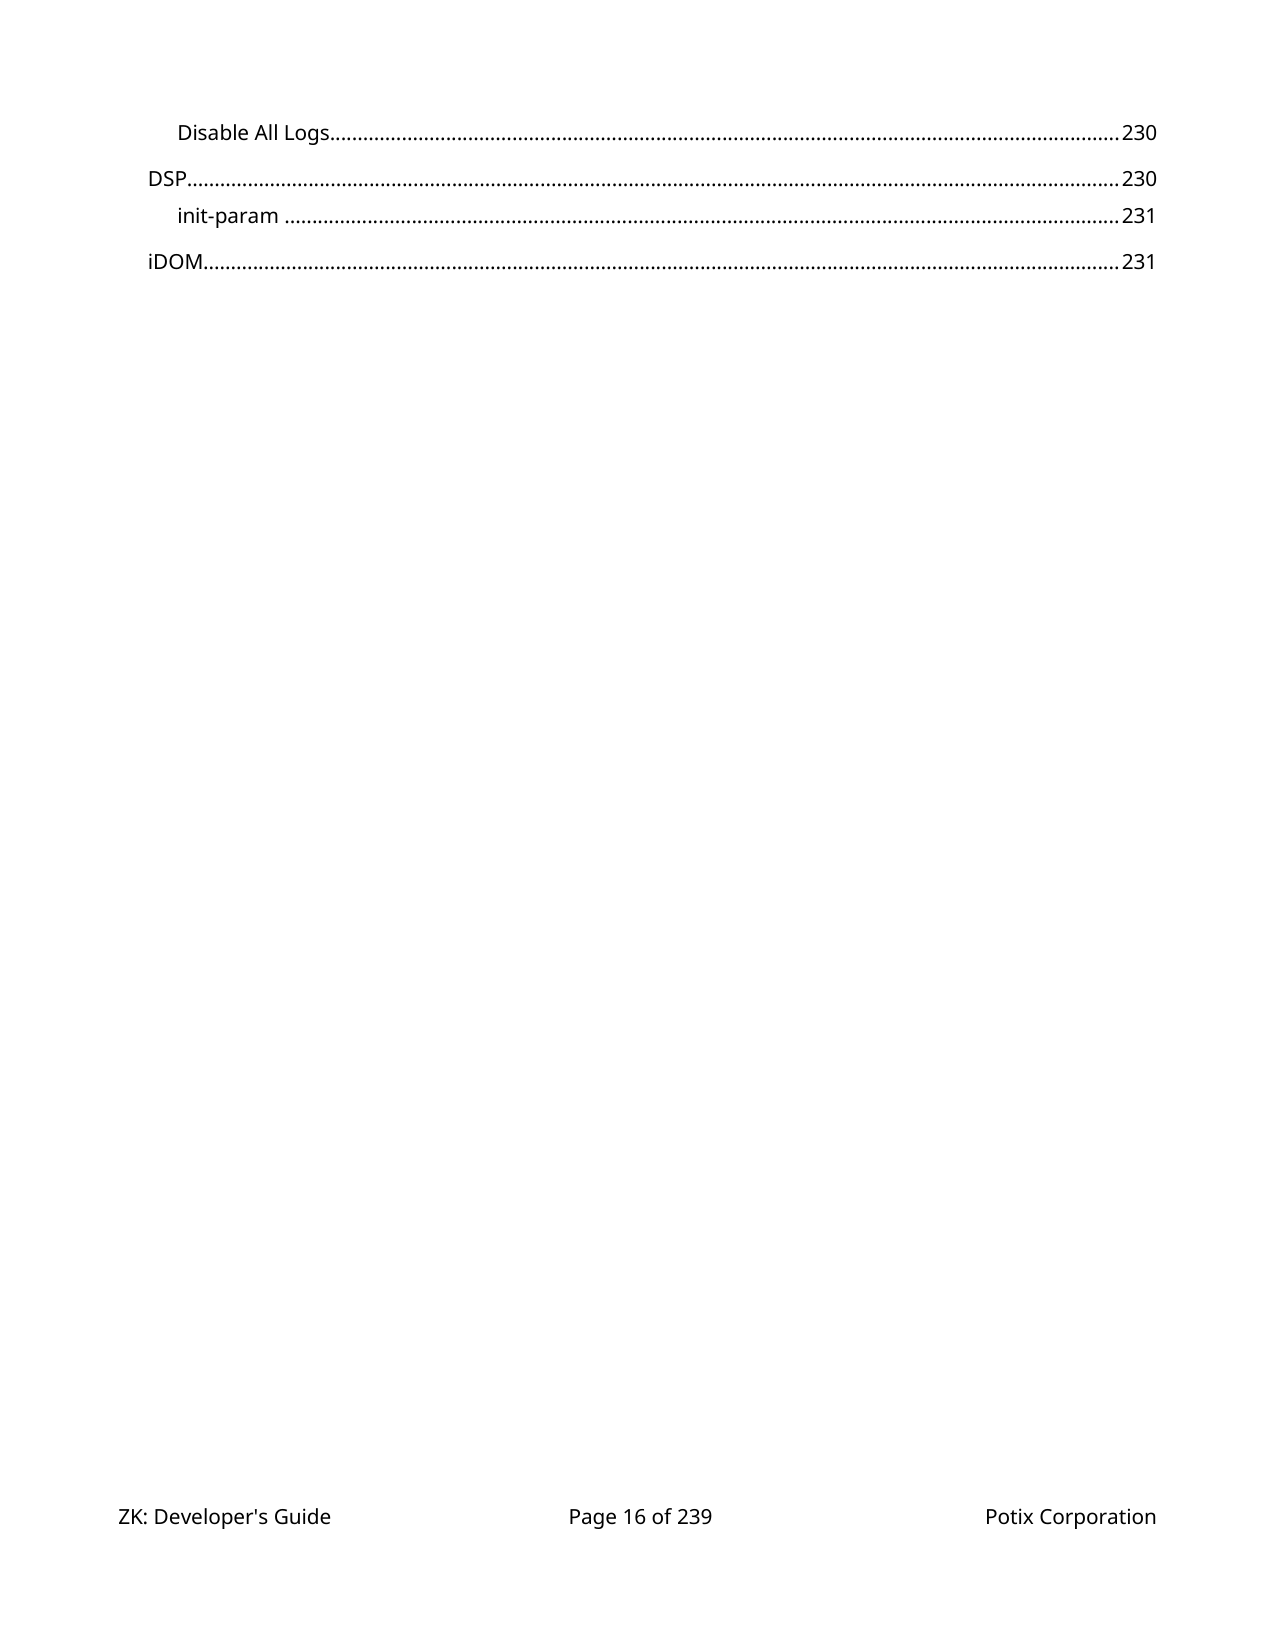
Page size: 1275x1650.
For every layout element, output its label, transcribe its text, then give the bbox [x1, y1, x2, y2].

text DSP 230 [148, 164, 1157, 192]
text init-param 231 [177, 201, 1157, 229]
text Disable All Logs 230 [177, 118, 1157, 146]
text iDOM 231 [148, 247, 1157, 275]
